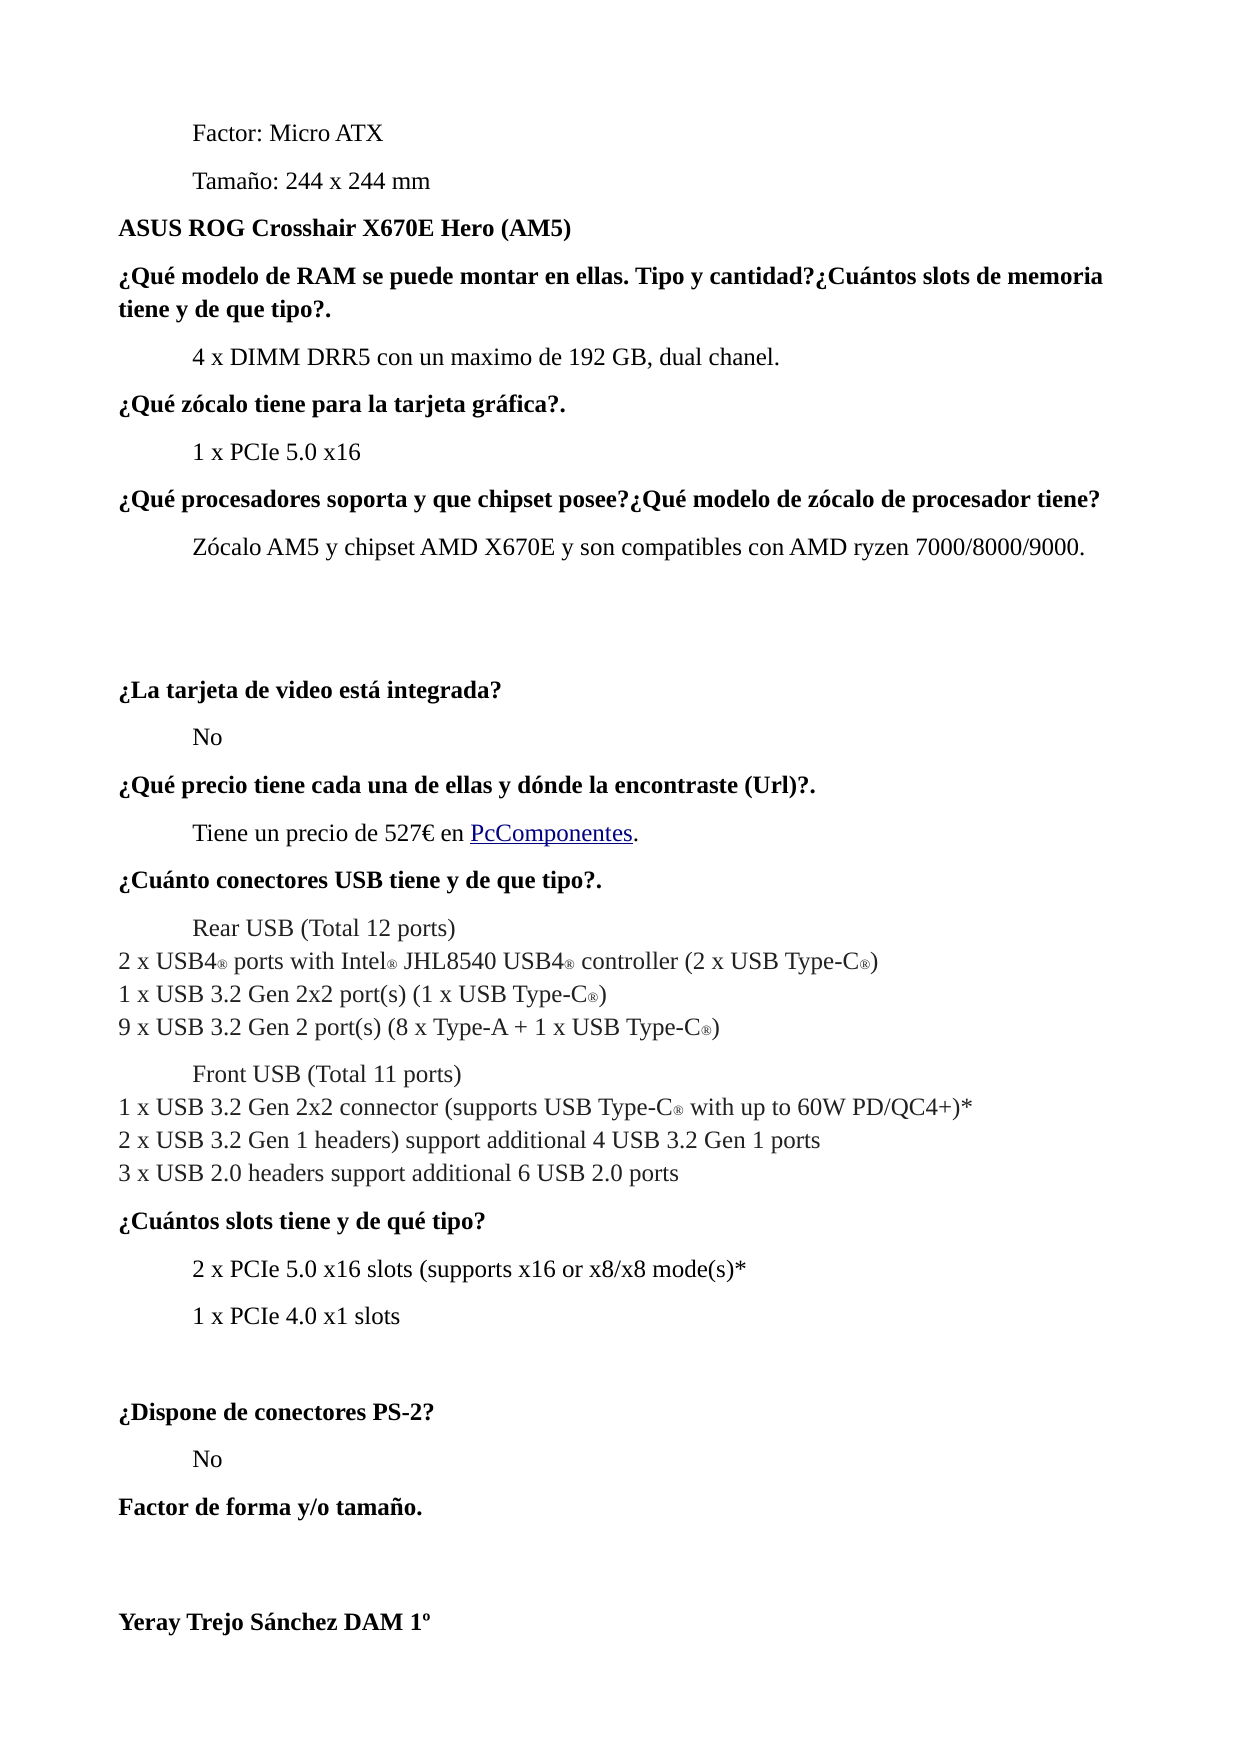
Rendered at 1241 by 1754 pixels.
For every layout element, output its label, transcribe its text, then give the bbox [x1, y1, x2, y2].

text ASUS ROG Crosshair X670E Hero (AM5) [118, 213, 1122, 242]
text ¿Qué zócalo tiene para la tarjeta gráfica?. [118, 389, 1122, 418]
text No [118, 722, 1122, 751]
text ¿Cuántos slots tiene y de qué tipo? [118, 1206, 1122, 1235]
text ¿Qué modelo de RAM se puede montar en ellas. Tipo y cantidad?¿Cuántos slots de memoria tiene y de que tipo?. [118, 261, 1122, 323]
list 1 x PCIe 4.0 x1 slots [162, 1301, 1122, 1330]
text ¿Qué procesadores soporta y que chipset posee?¿Qué modelo de zócalo de procesador tiene? [118, 484, 1122, 513]
text Tiene un precio de 527€ en PcComponentes. [118, 818, 1122, 846]
text Zócalo AM5 y chipset AMD X670E y son compatibles con AMD ryzen 7000/8000/9000. [118, 532, 1122, 561]
text ¿Cuánto conectores USB tiene y de que tipo?. [118, 865, 1122, 894]
text Front USB (Total 11 ports) 1 x USB 3.2 Gen 2x2 connector (supports USB Type-C® with up to 60W PD/QC4+)* 2 x USB 3.2 Gen 1 headers) support additional 4 USB 3.2 Gen 1 ports 3 x USB 2.0 headers support additional 6 USB 2.0 ports [118, 1059, 1122, 1187]
text No [118, 1444, 1122, 1473]
text 4 x DIMM DRR5 con un maximo de 192 GB, dual chanel. [118, 342, 1122, 370]
text 1 x PCIe 5.0 x16 [118, 437, 1122, 466]
text ¿Dispone de conectores PS-2? [118, 1397, 1122, 1425]
text ¿Qué precio tiene cada una de ellas y dónde la encontraste (Url)?. [118, 770, 1122, 799]
text Tamaño: 244 x 244 mm [118, 166, 1122, 194]
text 2 x PCIe 5.0 x16 slots (supports x16 or x8/x8 mode(s)* [118, 1254, 1122, 1282]
text Factor: Micro ATX [118, 118, 1122, 147]
text Factor de forma y/o tamaño. [118, 1492, 1122, 1521]
text ¿La tarjeta de video está integrada? [118, 675, 1122, 703]
text Rear USB (Total 12 ports) 2 x USB4® ports with Intel® JHL8540 USB4® controller (2 x USB Type-C®) 1 x USB 3.2 Gen 2x2 port(s) (1 x USB Type-C®) 9 x USB 3.2 Gen 2 port(s) (8 x Type-A + 1 x USB Type-C®) [118, 913, 1122, 1041]
